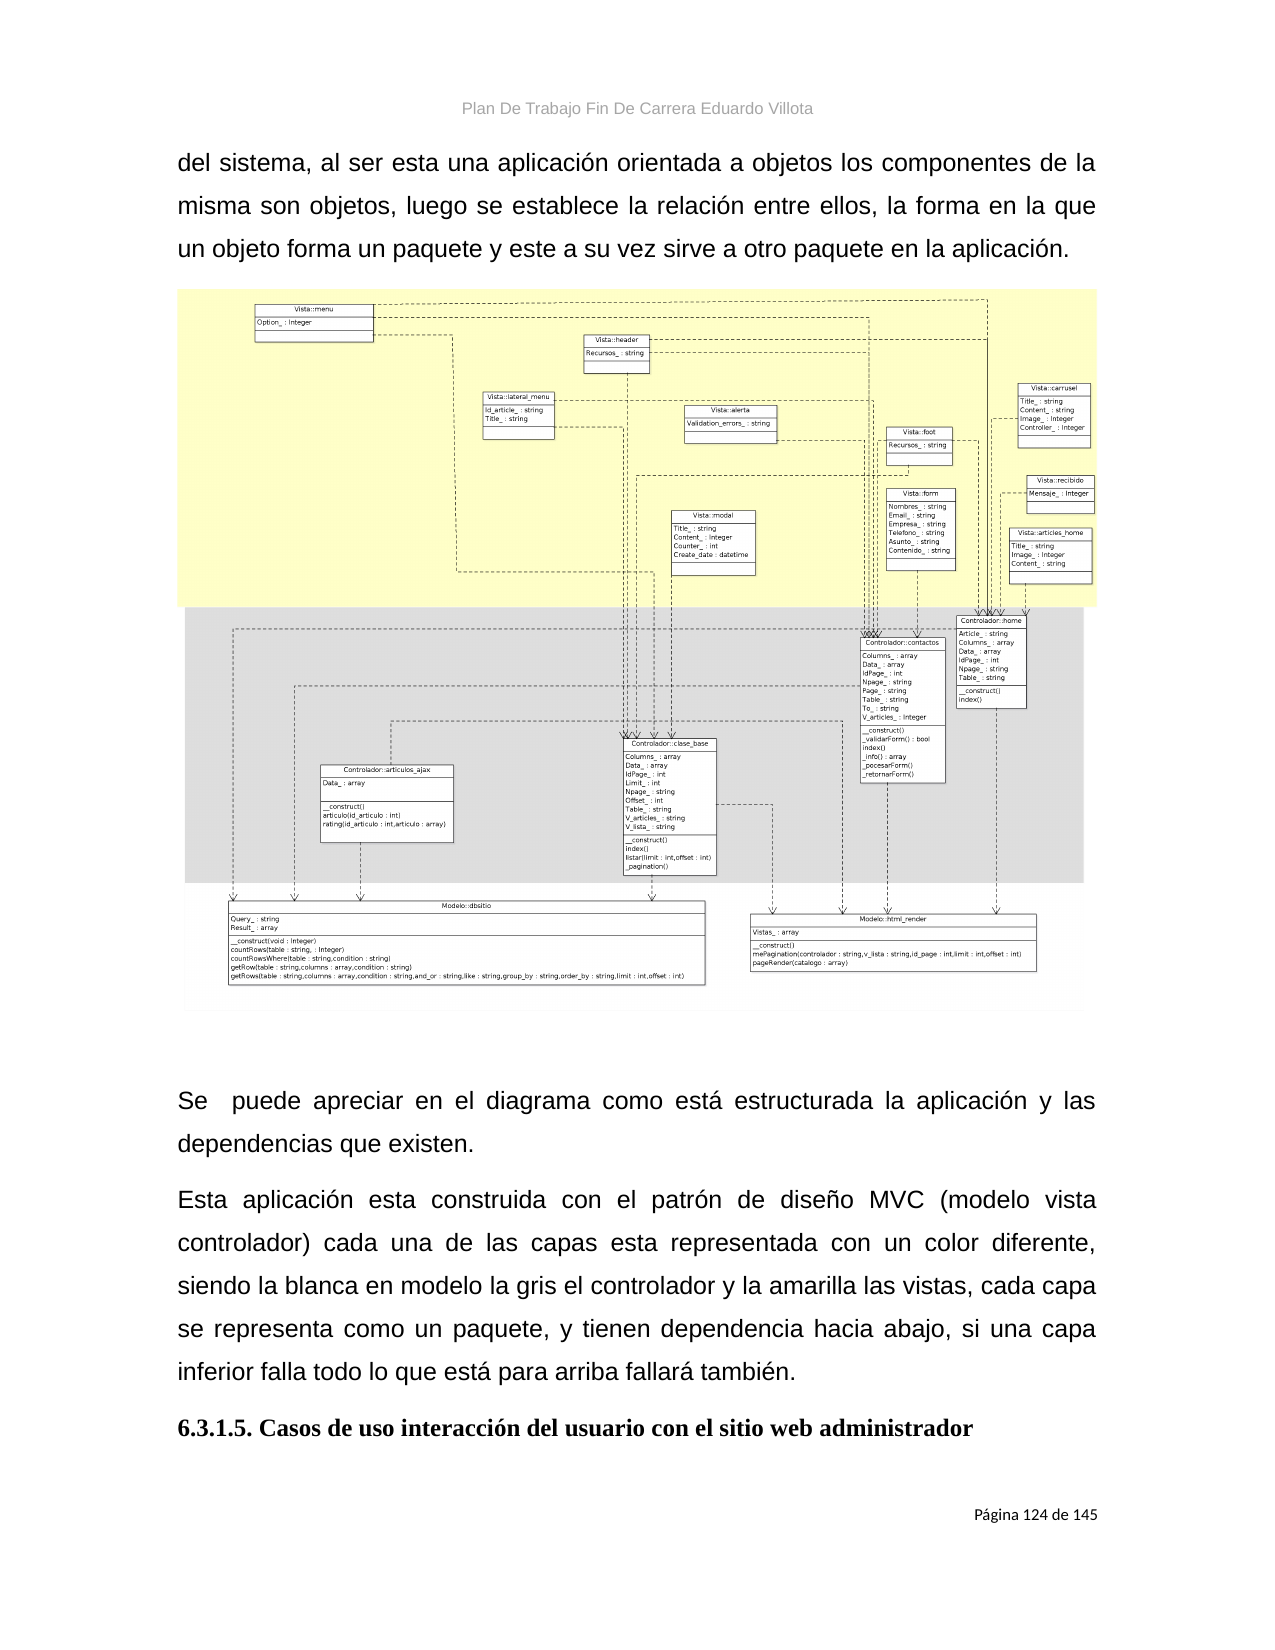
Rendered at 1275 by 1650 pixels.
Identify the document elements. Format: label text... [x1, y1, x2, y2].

text Se puede apreciar en el diagrama como está estructurada la aplicación y las dependencias que existen. [177, 1086, 1098, 1158]
picture [177, 289, 1098, 1016]
text Esta aplicación esta construida con el patrón de diseño MVC (modelo vista controlador) cada una de las capas esta representada con un color diferente, siendo la blanca en modelo la gris el controlador y la amarilla las vistas, cada capa se representa como un paquete, y tienen dependencia hacia abajo, si una capa inferior falla todo lo que está para arriba fallará también. [177, 1184, 1098, 1386]
text 6.3.1.5. Casos de uso interacción del usuario con el sitio web administrador [177, 1413, 1098, 1441]
text del sistema, al ser esta una aplicación orientada a objetos los componentes de la misma son objetos, luego se establece la relación entre ellos, la forma en la que un objeto forma un paquete y este a su vez sirve a otro paquete en la aplicación. [177, 148, 1098, 263]
